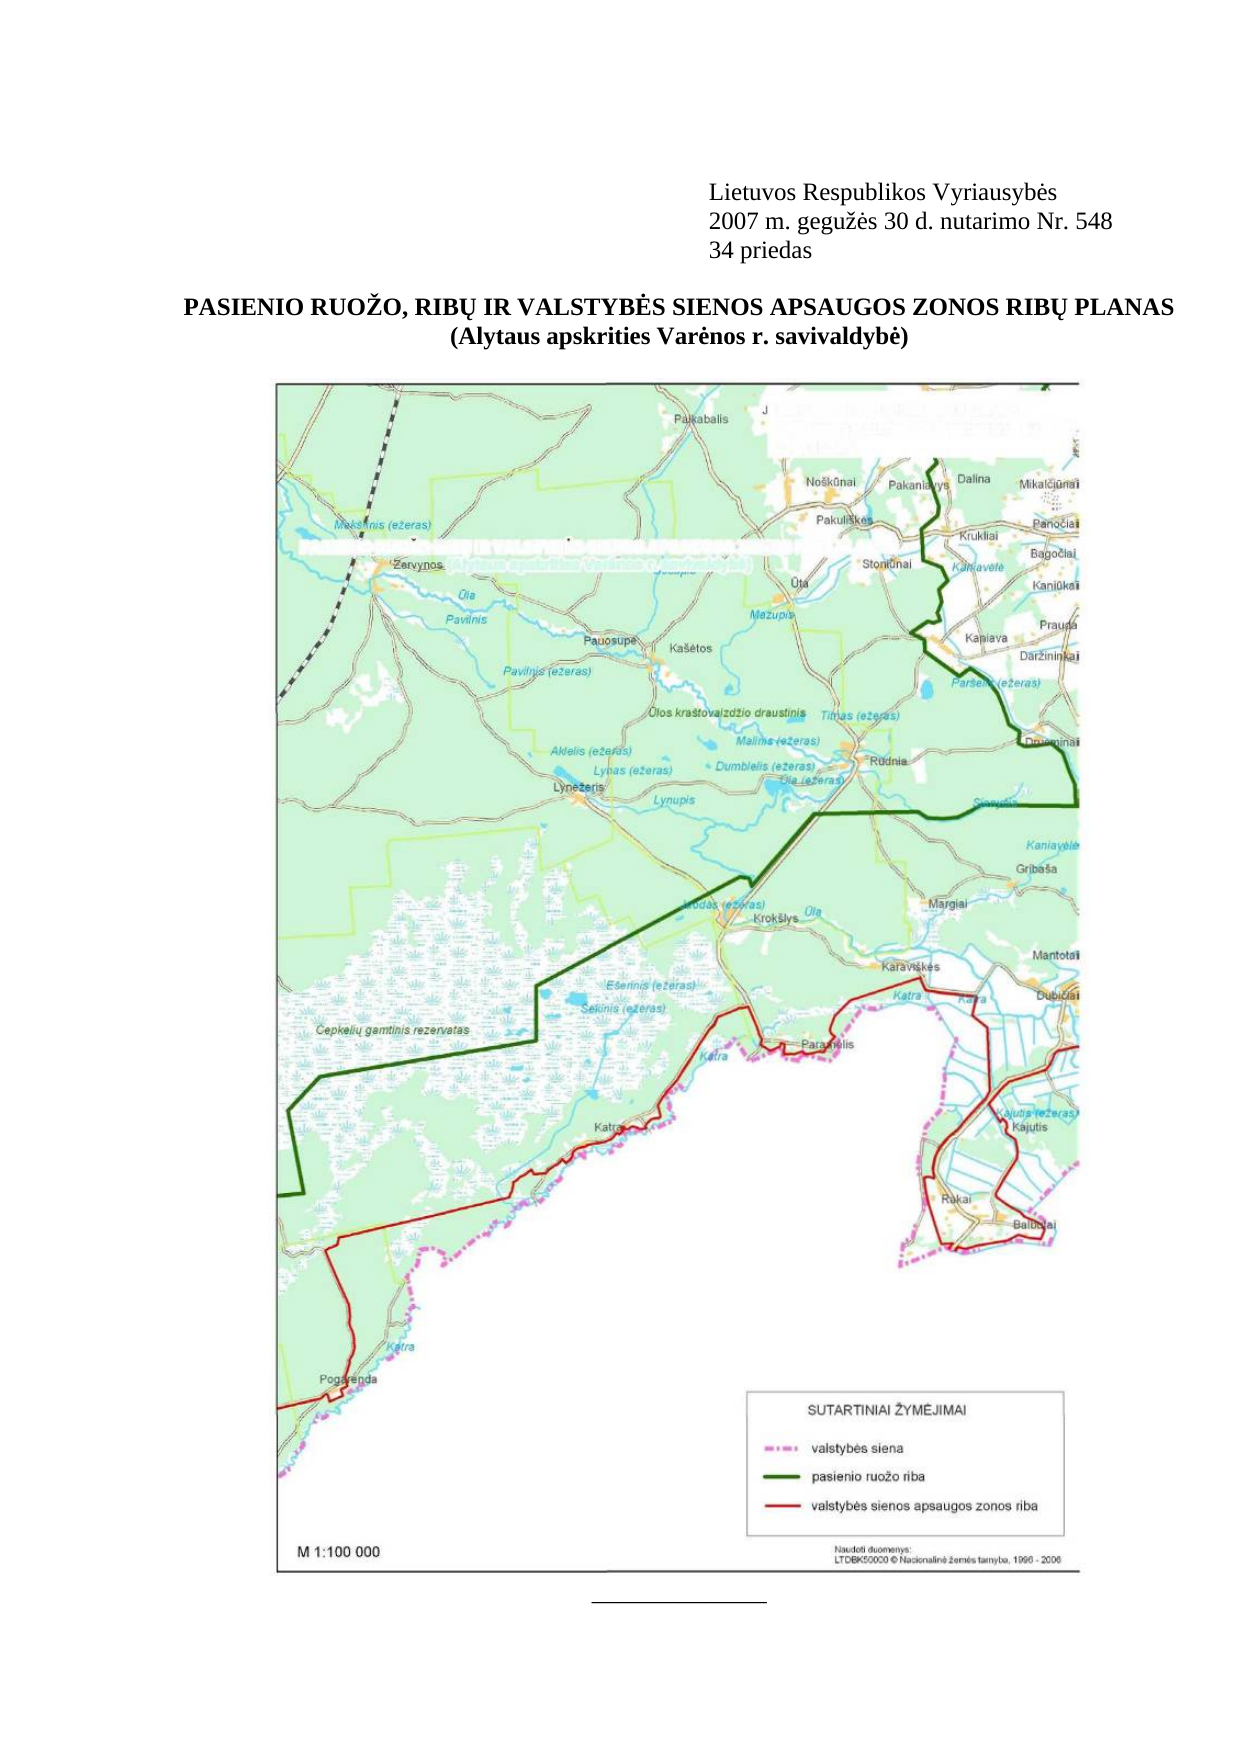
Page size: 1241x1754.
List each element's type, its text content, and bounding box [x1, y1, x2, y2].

text Lietuvos Respublikos Vyriausybės [177, 177, 1181, 206]
text 2007 m. gegužės 30 d. nutarimo Nr. 548 [177, 206, 1181, 235]
text 34 priedas [177, 235, 1181, 263]
text PASIENIO RUOŽO, RIBŲ IR VALSTYBĖS SIENOS APSAUGOS ZONOS RIBŲ PLANAS (Alytaus apskrities Varėnos r. savivaldybė) [177, 292, 1181, 350]
text ______________ [177, 1577, 1181, 1606]
